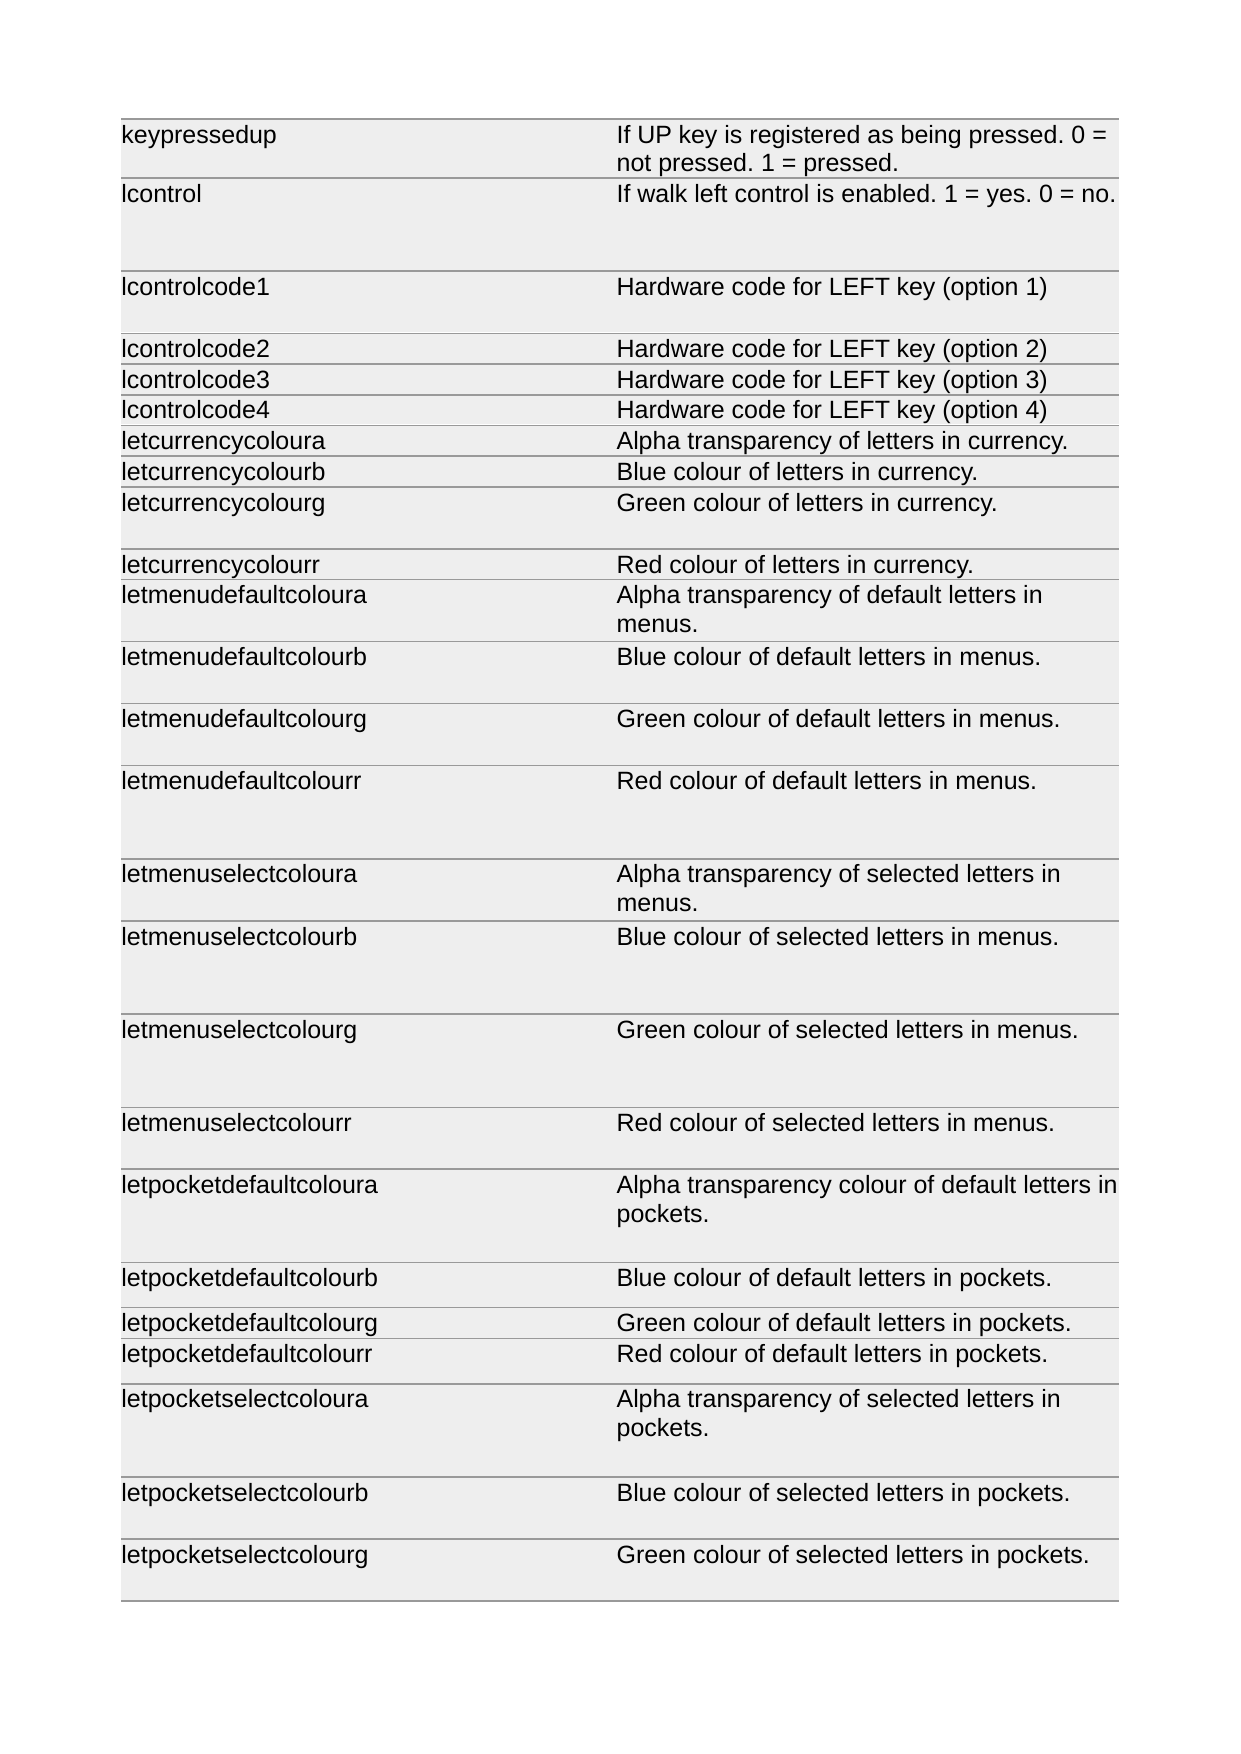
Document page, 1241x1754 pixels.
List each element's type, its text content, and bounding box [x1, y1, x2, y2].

table_cell lcontrolcode4 [121, 396, 616, 424]
table_cell lcontrolcode1 [121, 272, 616, 332]
table_cell letmenudefaultcolourb [121, 642, 616, 703]
table_cell lcontrolcode3 [121, 365, 616, 394]
table_cell Red colour of selected letters in menus. [616, 1108, 1119, 1168]
table_cell letpocketselectcolourg [121, 1540, 616, 1600]
table_cell letpocketselectcoloura [121, 1385, 616, 1476]
table_cell letpocketselectcolourb [121, 1478, 616, 1538]
table_cell Hardware code for LEFT key (option 1) [616, 272, 1119, 332]
table_cell letpocketdefaultcolourg [121, 1308, 616, 1338]
table_cell Red colour of default letters in pockets. [616, 1339, 1119, 1383]
table_cell letcurrencycolourb [121, 457, 616, 486]
table_cell letpocketdefaultcolourb [121, 1263, 616, 1307]
table_cell Blue colour of letters in currency. [616, 457, 1119, 486]
table_cell letpocketdefaultcoloura [121, 1170, 616, 1262]
table_cell If UP key is registered as being pressed. 0 = not pressed. 1 = pressed. [616, 120, 1119, 177]
table_cell Green colour of default letters in pockets. [616, 1308, 1119, 1338]
table_cell Blue colour of default letters in menus. [616, 642, 1119, 703]
table_cell Blue colour of default letters in pockets. [616, 1263, 1119, 1307]
table_cell Alpha transparency of default letters in menus. [616, 580, 1119, 641]
table_cell letmenudefaultcolourg [121, 704, 616, 765]
table_cell Red colour of default letters in menus. [616, 766, 1119, 858]
table_cell keypressedup [121, 120, 616, 177]
table_cell letmenuselectcolourg [121, 1015, 616, 1106]
table_cell letmenuselectcolourb [121, 922, 616, 1013]
table_cell Alpha transparency of selected letters in pockets. [616, 1385, 1119, 1476]
table_cell Green colour of letters in currency. [616, 488, 1119, 548]
table_cell letcurrencycolourg [121, 488, 616, 548]
table_cell lcontrol [121, 179, 616, 270]
table_cell Green colour of selected letters in menus. [616, 1015, 1119, 1106]
table_cell letcurrencycolourr [121, 550, 616, 579]
table_cell Hardware code for LEFT key (option 4) [616, 396, 1119, 424]
table_cell If walk left control is enabled. 1 = yes. 0 = no. [616, 179, 1119, 270]
table_cell letmenudefaultcoloura [121, 580, 616, 641]
table_cell Alpha transparency colour of default letters in pockets. [616, 1170, 1119, 1262]
table_cell Green colour of selected letters in pockets. [616, 1540, 1119, 1600]
table_cell letmenuselectcolourr [121, 1108, 616, 1168]
table_cell letmenuselectcoloura [121, 860, 616, 920]
table_cell lcontrolcode2 [121, 334, 616, 363]
table_cell Alpha transparency of letters in currency. [616, 426, 1119, 455]
table_cell Alpha transparency of selected letters in menus. [616, 860, 1119, 920]
table_cell Green colour of default letters in menus. [616, 704, 1119, 765]
table_cell Blue colour of selected letters in menus. [616, 922, 1119, 1013]
table_cell Hardware code for LEFT key (option 3) [616, 365, 1119, 394]
table_cell Hardware code for LEFT key (option 2) [616, 334, 1119, 363]
table_cell Red colour of letters in currency. [616, 550, 1119, 579]
table_cell Blue colour of selected letters in pockets. [616, 1478, 1119, 1538]
table_cell letmenudefaultcolourr [121, 766, 616, 858]
table_cell letpocketdefaultcolourr [121, 1339, 616, 1383]
table_cell letcurrencycoloura [121, 426, 616, 455]
